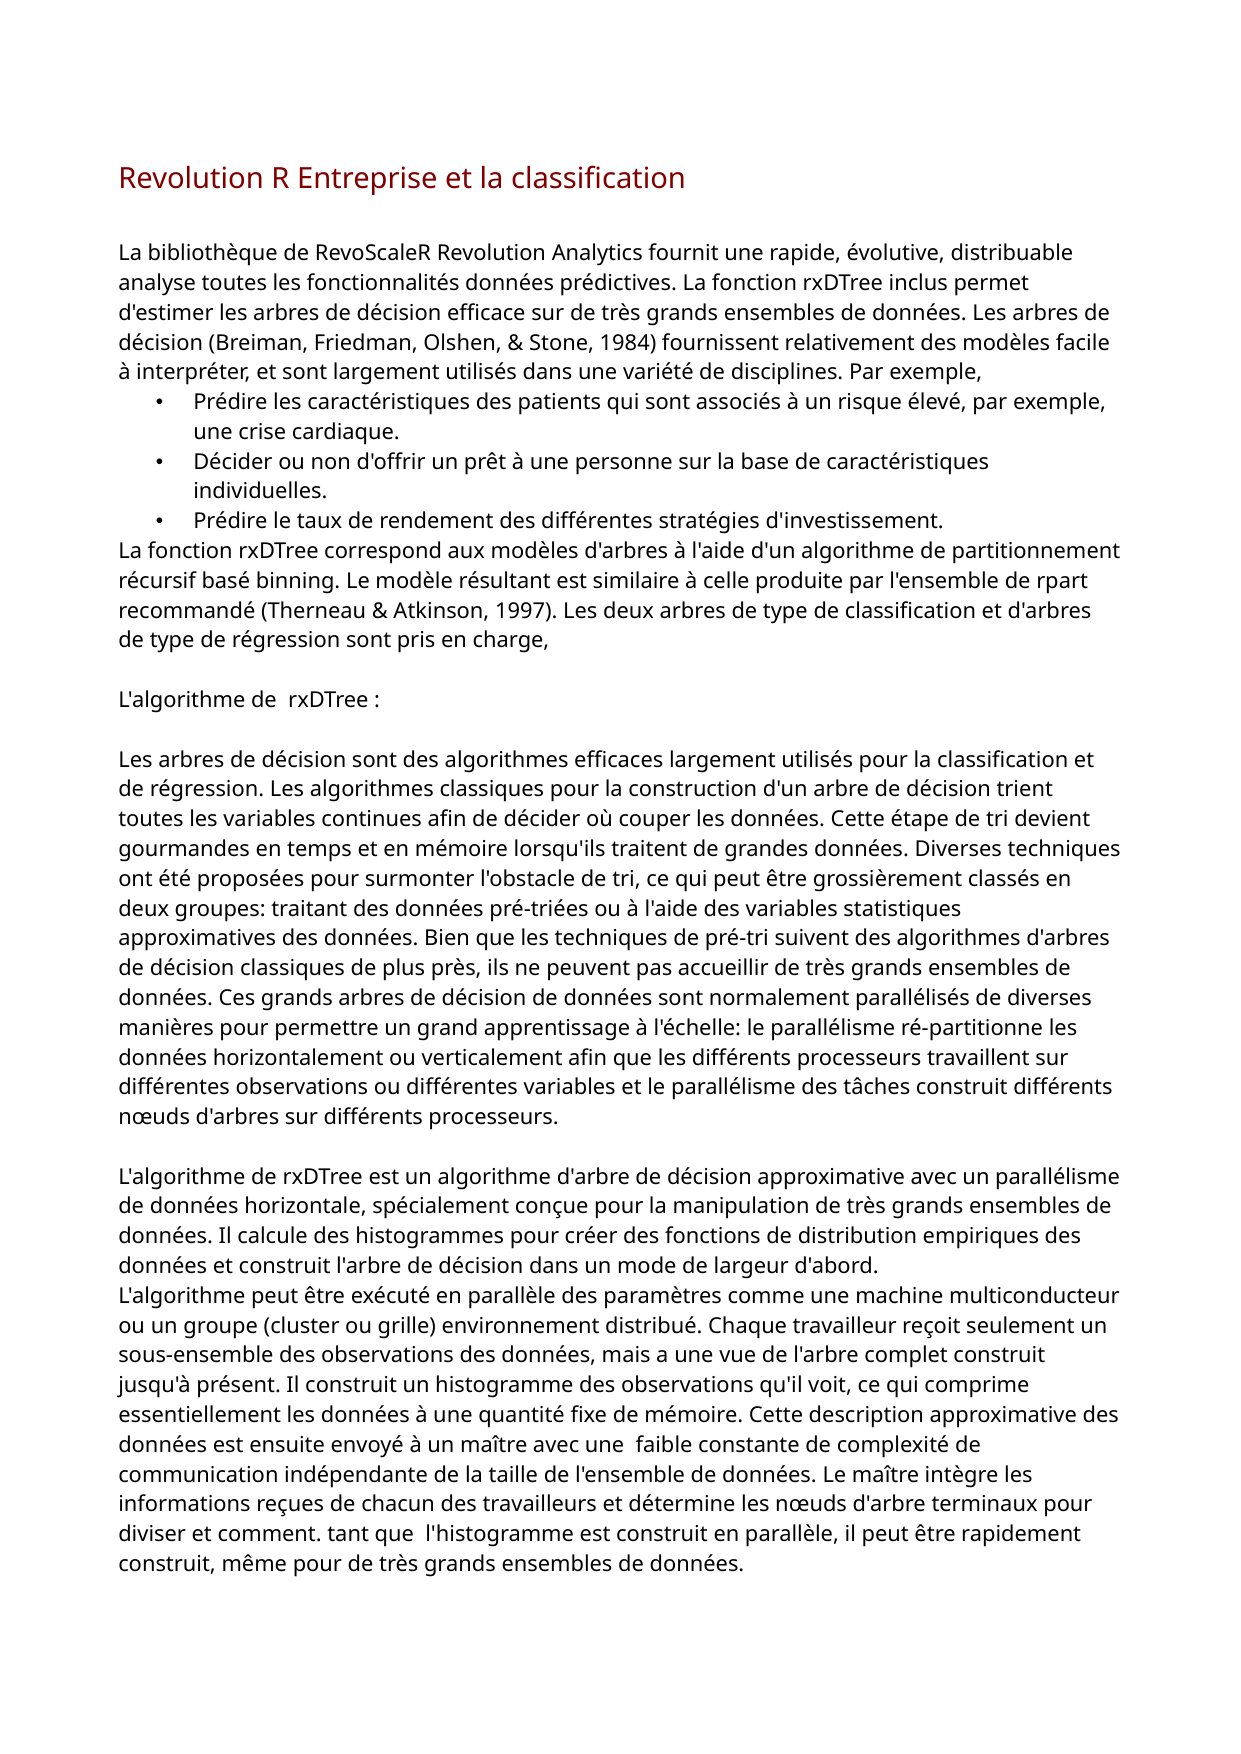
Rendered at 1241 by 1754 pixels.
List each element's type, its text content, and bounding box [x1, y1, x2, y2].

text Les arbres de décision sont des algorithmes efficaces largement utilisés pour la classification et de régression. Les algorithmes classiques pour la construction d'un arbre de décision trient toutes les variables continues afin de décider où couper les données. Cette étape de tri devient gourmandes en temps et en mémoire lorsqu'ils traitent de grandes données. Diverses techniques ont été proposées pour surmonter l'obstacle de tri, ce qui peut être grossièrement classés en deux groupes: traitant des données pré-triées ou à l'aide des variables statistiques approximatives des données. Bien que les techniques de pré-tri suivent des algorithmes d'arbres de décision classiques de plus près, ils ne peuvent pas accueillir de très grands ensembles de données. Ces grands arbres de décision de données sont normalement parallélisés de diverses manières pour permettre un grand apprentissage à l'échelle: le parallélisme ré-partitionne les données horizontalement ou verticalement afin que les différents processeurs travaillent sur différentes observations ou différentes variables et le parallélisme des tâches construit différents nœuds d'arbres sur différents processeurs. [118, 744, 1123, 1131]
text L'algorithme peut être exécuté en parallèle des paramètres comme une machine multiconducteur ou un groupe (cluster ou grille) environnement distribué. Chaque travailleur reçoit seulement un sous-ensemble des observations des données, mais a une vue de l'arbre complet construit jusqu'à présent. Il construit un histogramme des observations qu'il voit, ce qui comprime essentiellement les données à une quantité fixe de mémoire. Cette description approximative des données est ensuite envoyé à un maître avec une faible constante de complexité de communication indépendante de la taille de l'ensemble de données. Le maître intègre les informations reçues de chacun des travailleurs et détermine les nœuds d'arbre terminaux pour diviser et comment. tant que l'histogramme est construit en parallèle, il peut être rapidement construit, même pour de très grands ensembles de données. [118, 1280, 1123, 1578]
text L'algorithme de rxDTree est un algorithme d'arbre de décision approximative avec un parallélisme de données horizontale, spécialement conçue pour la manipulation de très grands ensembles de données. Il calcule des histogrammes pour créer des fonctions de distribution empiriques des données et construit l'arbre de décision dans un mode de largeur d'abord. [118, 1161, 1123, 1280]
list Prédire les caractéristiques des patients qui sont associés à un risque élevé, par exemple, une crise cardiaque. [156, 386, 1123, 446]
list Prédire le taux de rendement des différentes stratégies d'investissement. [156, 505, 1123, 535]
text La bibliothèque de RevoScaleR Revolution Analytics fournit une rapide, évolutive, distribuable analyse toutes les fonctionnalités données prédictives. La fonction rxDTree inclus permet d'estimer les arbres de décision efficace sur de très grands ensembles de données. Les arbres de décision (Breiman, Friedman, Olshen, & Stone, 1984) fournissent relativement des modèles facile à interpréter, et sont largement utilisés dans une variété de disciplines. Par exemple, [118, 237, 1123, 386]
text La fonction rxDTree correspond aux modèles d'arbres à l'aide d'un algorithme de partitionnement récursif basé binning. Le modèle résultant est similaire à celle produite par l'ensemble de rpart recommandé (Therneau & Atkinson, 1997). Les deux arbres de type de classification et d'arbres de type de régression sont pris en charge, [118, 535, 1123, 654]
text Revolution R Entreprise et la classification [118, 118, 1123, 197]
list Décider ou non d'offrir un prêt à une personne sur la base de caractéristiques individuelles. [156, 446, 1123, 505]
text L'algorithme de rxDTree : [118, 684, 1123, 714]
